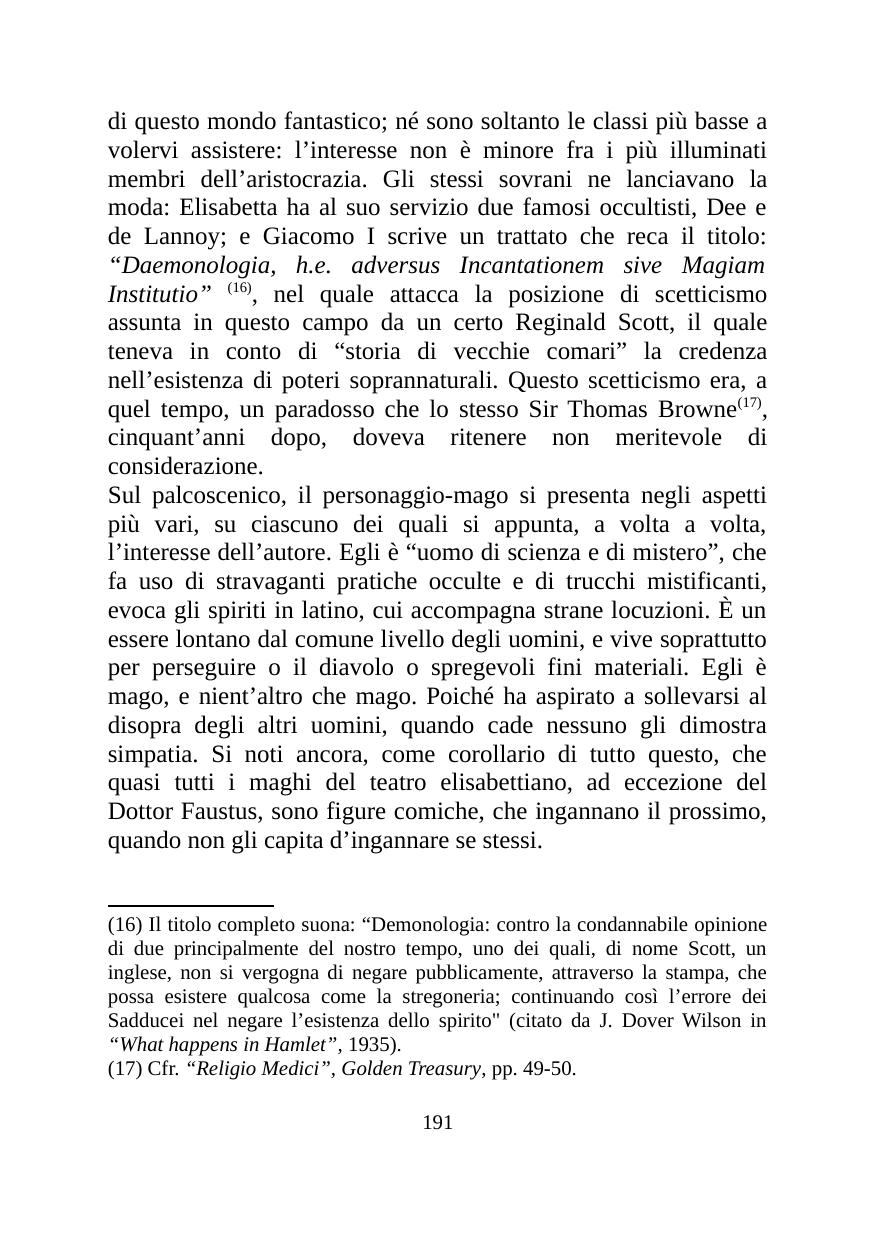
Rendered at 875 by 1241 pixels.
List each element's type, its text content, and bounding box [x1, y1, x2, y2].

text Cfr. “Religio Medici”, Golden Treasury, pp. 49-50. [108, 1056, 768, 1080]
text Il titolo completo suona: “Demonologia: contro la condannabile opinione di due principalmente del nostro tempo, uno dei quali, di nome Scott, un inglese, non si vergogna di negare pubblicamente, attraverso la stampa, che possa esistere qualcosa come la stregoneria; continuando così l’errore dei Sadducei nel negare l’esistenza dello spirito" (citato da J. Dover Wilson in “What happens in Hamlet”, 1935). [108, 912, 768, 1056]
text Sul palcoscenico, il personaggio-mago si presenta negli aspetti più vari, su ciascuno dei quali si appunta, a volta a volta, l’interesse dell’autore. Egli è “uomo di scienza e di mistero”, che fa uso di stravaganti pratiche occulte e di trucchi mistificanti, evoca gli spiriti in latino, cui accompagna strane locuzioni. È un essere lontano dal comune livello degli uomini, e vive soprattutto per perseguire o il diavolo o spregevoli fini materiali. Egli è mago, e nient’altro che mago. Poiché ha aspirato a sollevarsi al disopra degli altri uomini, quando cade nessuno gli dimostra simpatia. Si noti ancora, come corollario di tutto questo, che quasi tutti i maghi del teatro elisabettiano, ad eccezione del Dottor Faustus, sono figure comiche, che ingannano il prossimo, quando non gli capita d’ingannare se stessi. [108, 480, 768, 854]
text di questo mondo fantastico; né sono soltanto le classi più basse a volervi assistere: l’interesse non è minore fra i più illuminati membri dell’aristocrazia. Gli stessi sovrani ne lanciavano la moda: Elisabetta ha al suo servizio due famosi occultisti, Dee e de Lannoy; e Giacomo I scrive un trattato che reca il titolo: “Daemonologia, h.e. adversus Incantationem sive Magiam Institutio” , nel quale attacca la posizione di scetticismo assunta in questo campo da un certo Reginald Scott, il quale teneva in conto di “storia di vecchie comari” la credenza nell’esistenza di poteri soprannaturali. Questo scetticismo era, a quel tempo, un paradosso che lo stesso Sir Thomas Browne, cinquant’anni dopo, doveva ritenere non meritevole di considerazione. [108, 106, 768, 480]
